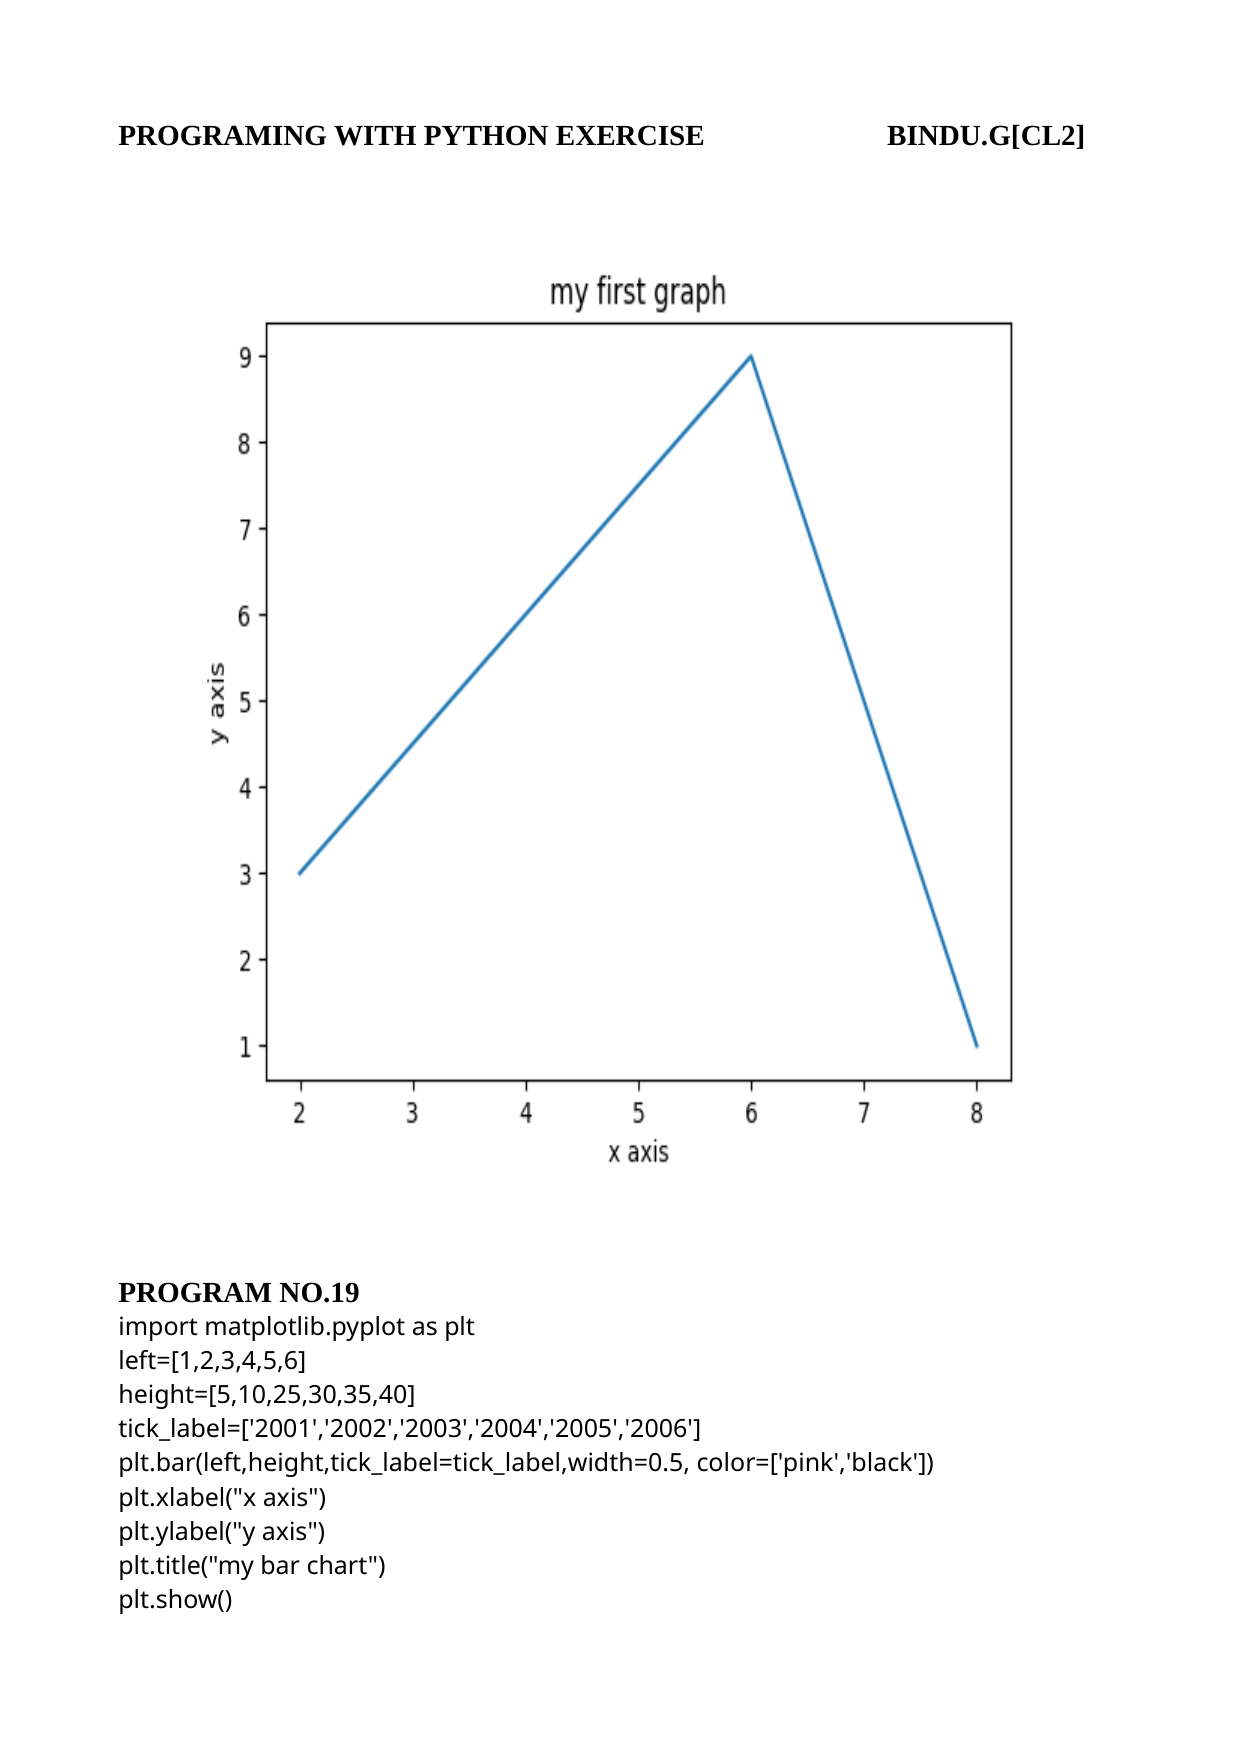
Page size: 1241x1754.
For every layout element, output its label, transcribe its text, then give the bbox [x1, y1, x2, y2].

text plt.ylabel("y axis") [118, 1513, 1122, 1547]
text left=[1,2,3,4,5,6] [118, 1343, 1122, 1377]
text PROGRAM NO.19 [118, 1275, 1122, 1309]
text height=[5,10,25,30,35,40] [118, 1377, 1122, 1411]
text plt.show() [118, 1581, 1122, 1615]
text plt.bar(left,height,tick_label=tick_label,width=0.5, color=['pink','black']) [118, 1445, 1122, 1479]
text plt.title("my bar chart") [118, 1547, 1122, 1581]
text plt.xlabel("x axis") [118, 1479, 1122, 1513]
picture [146, 204, 1107, 1189]
text import matplotlib.pyplot as plt [118, 1309, 1122, 1343]
text tick_label=['2001','2002','2003','2004','2005','2006'] [118, 1411, 1122, 1445]
